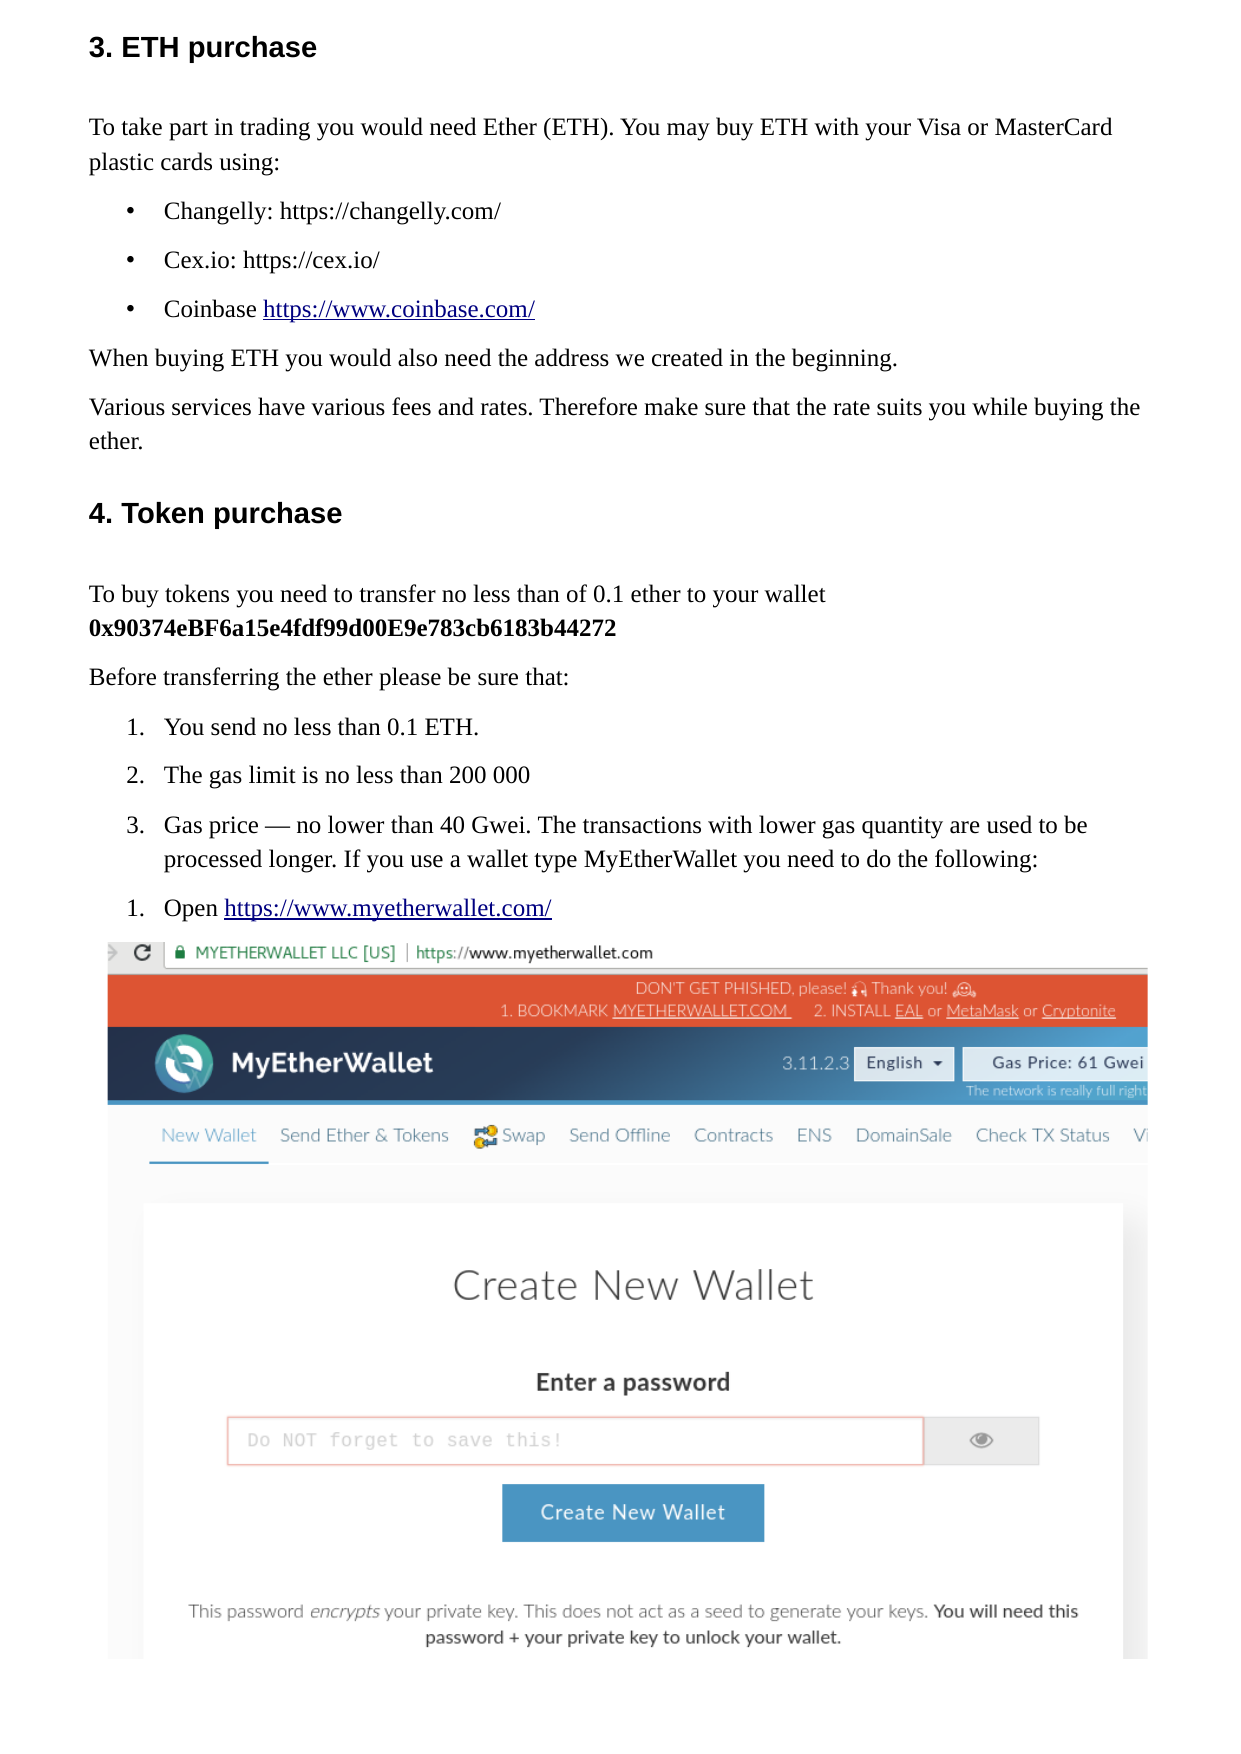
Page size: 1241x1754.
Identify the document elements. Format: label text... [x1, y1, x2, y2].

list Gas price — no lower than 40 Gwei. The transactions with lower gas quantity are used to be processed longer. If you use a wallet type MyEtherWallet you need to do the following: [126, 810, 1167, 873]
list The gas limit is no less than 200 000 [126, 761, 1167, 789]
list You send no less than 0.1 ETH. [126, 712, 1167, 740]
subtitle . Token purchase [89, 496, 1167, 530]
subtitle . ETH purchase [89, 29, 1167, 63]
list Coinbase https://www.coinbase.com/ [126, 294, 1167, 323]
text When buying ETH you would also need the address we created in the beginning. [89, 343, 1167, 372]
text To buy tokens you need to transfer no less than of 0.1 ether to your wallet 0x90374eBF6a15e4fdf99d00E9e783cb6183b44272 [89, 579, 1167, 642]
picture [107, 942, 1148, 1659]
list Cex.io: https://cex.io/ [126, 245, 1167, 273]
text Before transferring the ether please be sure that: [89, 662, 1167, 691]
list Open https://www.myetherwallet.com/ [126, 893, 1167, 922]
list Changelly: https://changelly.com/ [126, 196, 1167, 224]
text Various services have various fees and rates. Therefore make sure that the rate suits you while buying the ether. [89, 392, 1167, 455]
text To take part in trading you would need Ether (ETH). You may buy ETH with your Visa or MasterCard plastic cards using: [89, 112, 1167, 175]
